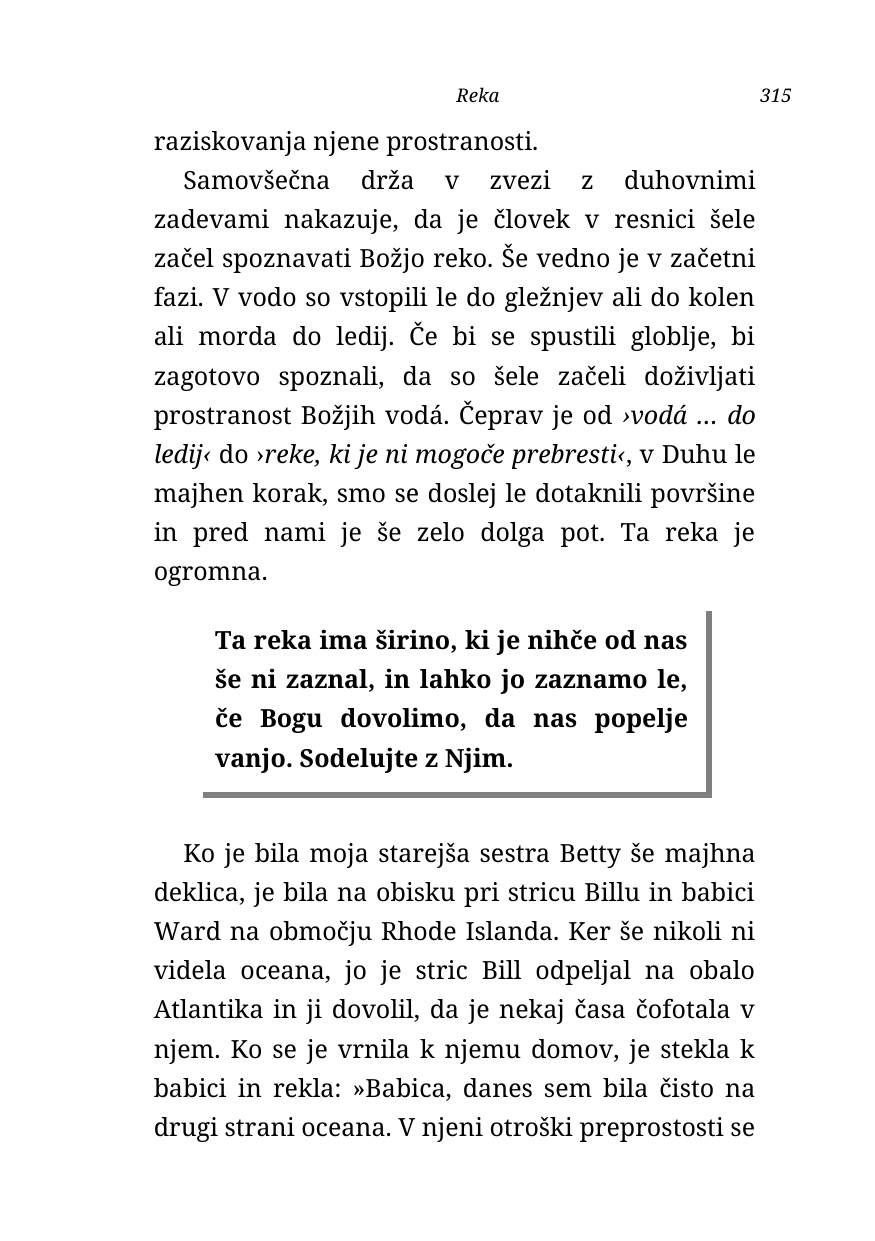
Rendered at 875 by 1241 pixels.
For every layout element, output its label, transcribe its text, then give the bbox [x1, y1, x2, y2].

text Ko je bila moja starejša sestra Betty še majhna deklica, je bila na obisku pri stricu Billu in babici Ward na območju Rhode Islanda. Ker še nikoli ni videla oceana, jo je stric Bill odpeljal na obalo Atlantika in ji dovolil, da je nekaj časa čofotala v njem. Ko se je vrnila k njemu domov, je stekla k babici in rekla: »Babica, danes sem bila čisto na drugi strani oceana. V njeni otroški preprostosti se [153, 836, 756, 1144]
text raziskovanja njene prostranosti. [153, 123, 756, 157]
text Ta reka ima širino, ki je nihče od nas še ni zaznal, in lahko jo zaznamo le, če Bogu dovolimo, da nas popelje vanjo. Sodelujte z Njim. [197, 605, 706, 792]
text Samovšečna drža v zvezi z duhovnimi zadevami nakazuje, da je človek v resnici šele začel spoznavati Božjo reko. Še vedno je v začetni fazi. V vodo so vstopili le do gležnjev ali do kolen ali morda do ledij. Če bi se spustili globlje, bi zagotovo spoznali, da so šele začeli doživljati prostranost Božjih vodá. Čeprav je od ›vodá … do ledij‹ do ›reke, ki je ni mogoče prebresti‹, v Duhu le majhen korak, smo se doslej le dotaknili površine in pred nami je še zelo dolga pot. Ta reka je ogromna. [153, 162, 756, 588]
